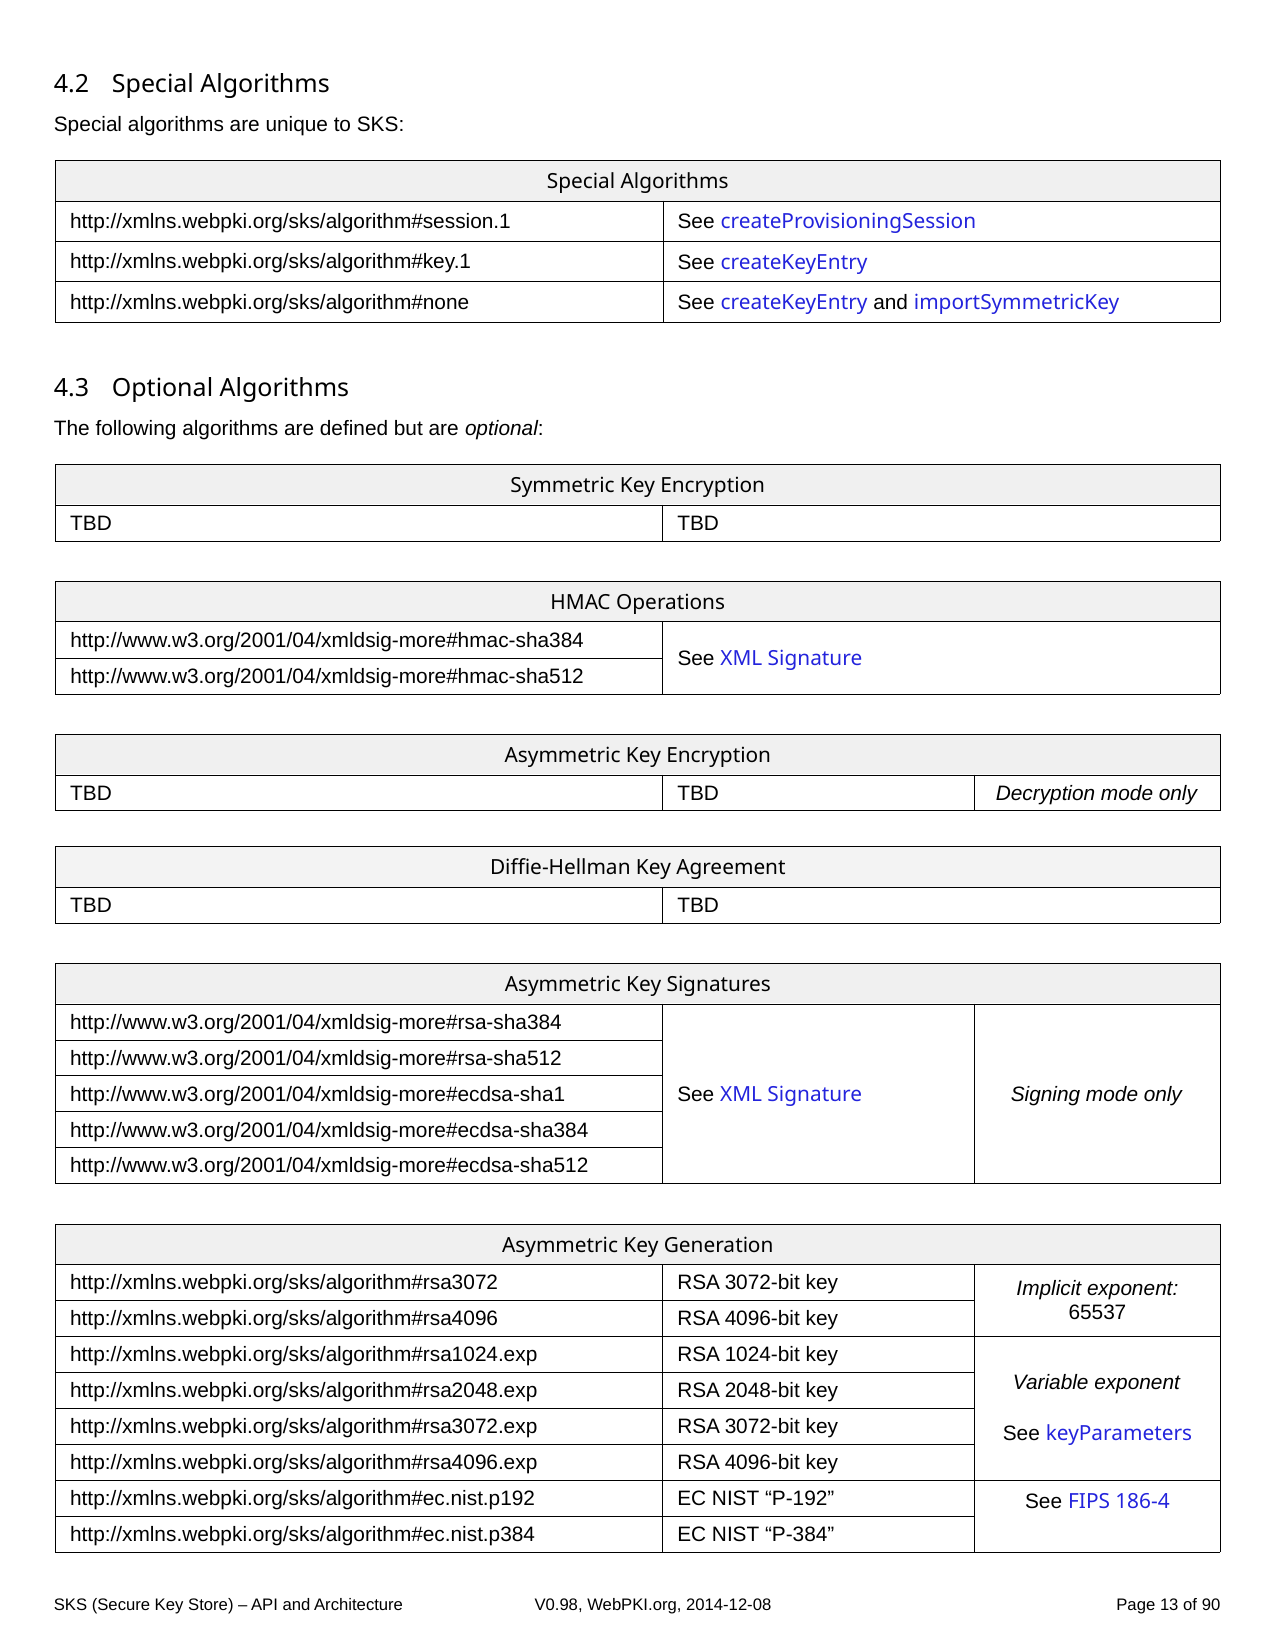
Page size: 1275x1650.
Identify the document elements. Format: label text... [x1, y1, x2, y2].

table_cell TBD [663, 888, 1220, 923]
text Special algorithms are unique to SKS: [54, 112, 1221, 136]
table_cell http://www.w3.org/2001/04/xmldsig-more#hmac-sha512 [56, 659, 662, 694]
table_cell TBD [56, 506, 662, 541]
table_cell http://xmlns.webpki.org/sks/algorithm#rsa3072.exp [56, 1409, 662, 1444]
table_cell RSA 4096-bit key [663, 1301, 974, 1336]
table_cell Implicit exponent: 65537 [975, 1265, 1220, 1336]
text The following algorithms are defined but are optional: [54, 416, 1221, 440]
table_cell http://www.w3.org/2001/04/xmldsig-more#rsa-sha512 [56, 1041, 662, 1075]
table_cell http://xmlns.webpki.org/sks/algorithm#rsa4096 [56, 1301, 662, 1336]
table_cell [55, 1184, 1220, 1224]
table_cell See createKeyEntry [664, 242, 1220, 281]
table_cell TBD [56, 888, 662, 923]
table_cell See FIPS 186-4 [975, 1481, 1220, 1552]
table_cell http://xmlns.webpki.org/sks/algorithm#session.1 [56, 202, 663, 241]
table_cell Decryption mode only [975, 776, 1220, 810]
table_cell EC NIST “P-192” [663, 1481, 974, 1516]
table_header Special Algorithms [56, 161, 1220, 201]
table_cell http://xmlns.webpki.org/sks/algorithm#none [56, 282, 663, 322]
table_cell RSA 3072-bit key [663, 1265, 974, 1300]
table_cell See createKeyEntry and importSymmetricKey [664, 282, 1220, 322]
table_cell [55, 542, 1220, 581]
table_cell Asymmetric Key Encryption [56, 735, 1220, 774]
table_cell [55, 924, 1220, 963]
table_cell TBD [56, 776, 662, 810]
table_cell TBD [663, 506, 1220, 541]
subtitle Special Algorithms [54, 66, 1221, 100]
table_cell http://www.w3.org/2001/04/xmldsig-more#rsa-sha384 [56, 1005, 662, 1039]
table_cell Asymmetric Key Generation [56, 1225, 1220, 1264]
table_cell http://www.w3.org/2001/04/xmldsig-more#ecdsa-sha1 [56, 1076, 662, 1111]
table_cell See createProvisioningSession [664, 202, 1220, 241]
table_cell http://xmlns.webpki.org/sks/algorithm#rsa4096.exp [56, 1445, 662, 1480]
table_cell http://xmlns.webpki.org/sks/algorithm#key.1 [56, 242, 663, 281]
table_cell http://xmlns.webpki.org/sks/algorithm#ec.nist.p384 [56, 1517, 662, 1552]
table_cell http://www.w3.org/2001/04/xmldsig-more#hmac-sha384 [56, 622, 662, 657]
table_cell EC NIST “P-384” [663, 1517, 974, 1552]
table_cell HMAC Operations [56, 582, 1220, 621]
table_cell http://www.w3.org/2001/04/xmldsig-more#ecdsa-sha512 [56, 1148, 662, 1183]
table_header Symmetric Key Encryption [56, 465, 1220, 504]
table_cell Asymmetric Key Signatures [56, 964, 1220, 1003]
table_cell [55, 695, 1220, 734]
table_cell http://xmlns.webpki.org/sks/algorithm#rsa2048.exp [56, 1373, 662, 1408]
table_cell Diffie-Hellman Key Agreement [56, 847, 1220, 887]
table_cell Signing mode only [975, 1005, 1220, 1183]
table_cell [55, 811, 1220, 846]
table_cell See XML Signature [663, 622, 1220, 694]
table_cell http://www.w3.org/2001/04/xmldsig-more#ecdsa-sha384 [56, 1112, 662, 1147]
table_cell http://xmlns.webpki.org/sks/algorithm#rsa3072 [56, 1265, 662, 1300]
table_cell See XML Signature [663, 1005, 974, 1183]
table_cell RSA 4096-bit key [663, 1445, 974, 1480]
table_cell http://xmlns.webpki.org/sks/algorithm#ec.nist.p192 [56, 1481, 662, 1516]
table_cell RSA 1024-bit key [663, 1337, 974, 1372]
table_cell RSA 3072-bit key [663, 1409, 974, 1444]
table_cell TBD [663, 776, 974, 810]
table_cell Variable exponent See keyParameters [975, 1337, 1220, 1480]
table_cell RSA 2048-bit key [663, 1373, 974, 1408]
table_cell http://xmlns.webpki.org/sks/algorithm#rsa1024.exp [56, 1337, 662, 1372]
subtitle Optional Algorithms [54, 370, 1221, 404]
